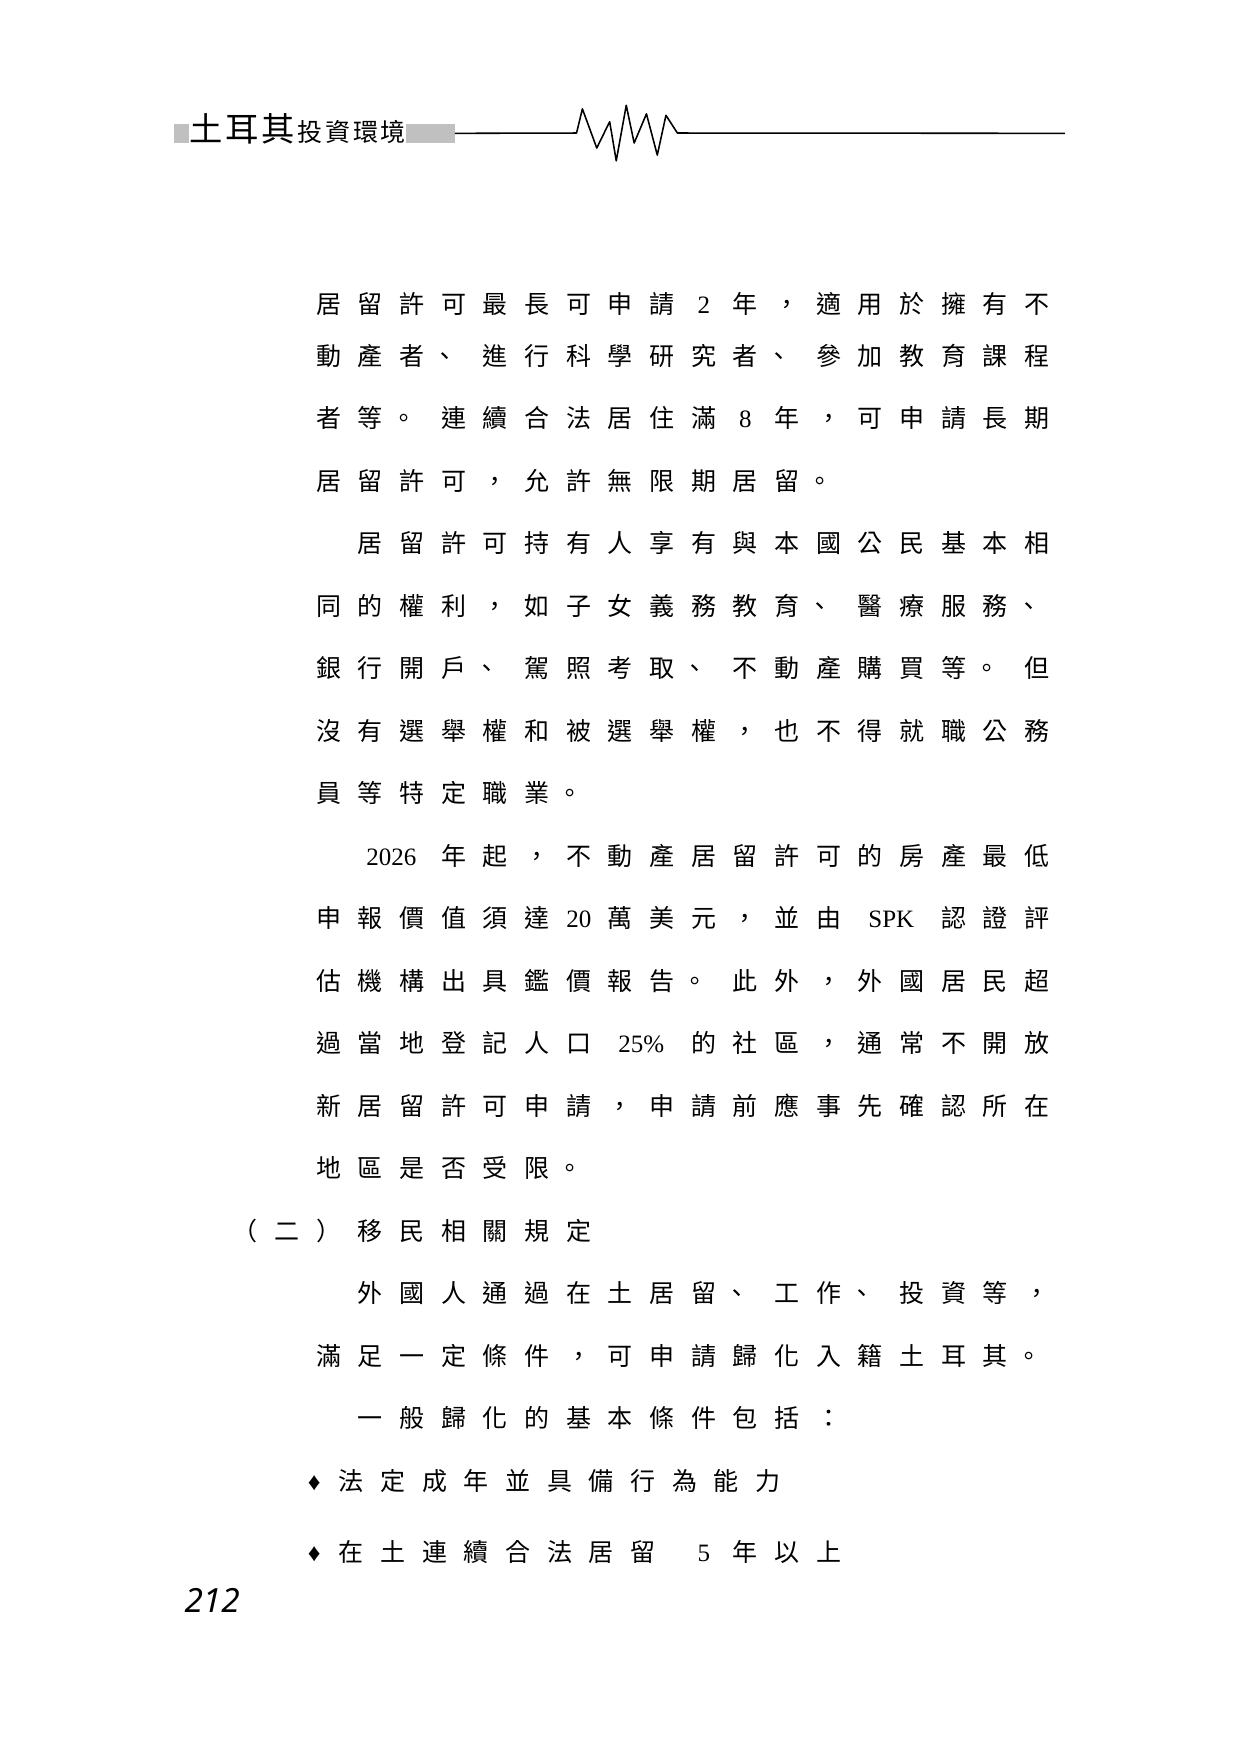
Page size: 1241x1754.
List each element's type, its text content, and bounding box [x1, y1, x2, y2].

text 居留許可持有人享有與本國公民基本相同的權利，如子女義務教育、醫療服務、銀行開戶、駕照考取、不動產購買等。但沒有選舉權和被選舉權，也不得就職公務員等特定職業。 [281, 500, 1058, 813]
text 一般歸化的基本條件包括： [281, 1375, 1058, 1438]
text 外國人通過在土居留、工作、投資等，滿足一定條件，可申請歸化入籍土耳其。 [281, 1250, 1058, 1375]
text 居留許可最長可申請2年，適用於擁有不動產者、進行科學研究者、參加教育課程者等。連續合法居住滿8年，可申請長期居留許可，允許無限期居留。 [281, 250, 1058, 500]
text （二）移民相關規定 [207, 1188, 1058, 1250]
text ♦ 法定成年並具備行為能力 [281, 1438, 1058, 1500]
text ♦ 在土連續合法居留5年以上 [281, 1500, 1058, 1563]
text 2026年起，不動產居留許可的房產最低申報價值須達20萬美元，並由SPK認證評估機構出具鑑價報告。此外，外國居民超過當地登記人口25%的社區，通常不開放新居留許可申請，申請前應事先確認所在地區是否受限。 [281, 813, 1058, 1188]
